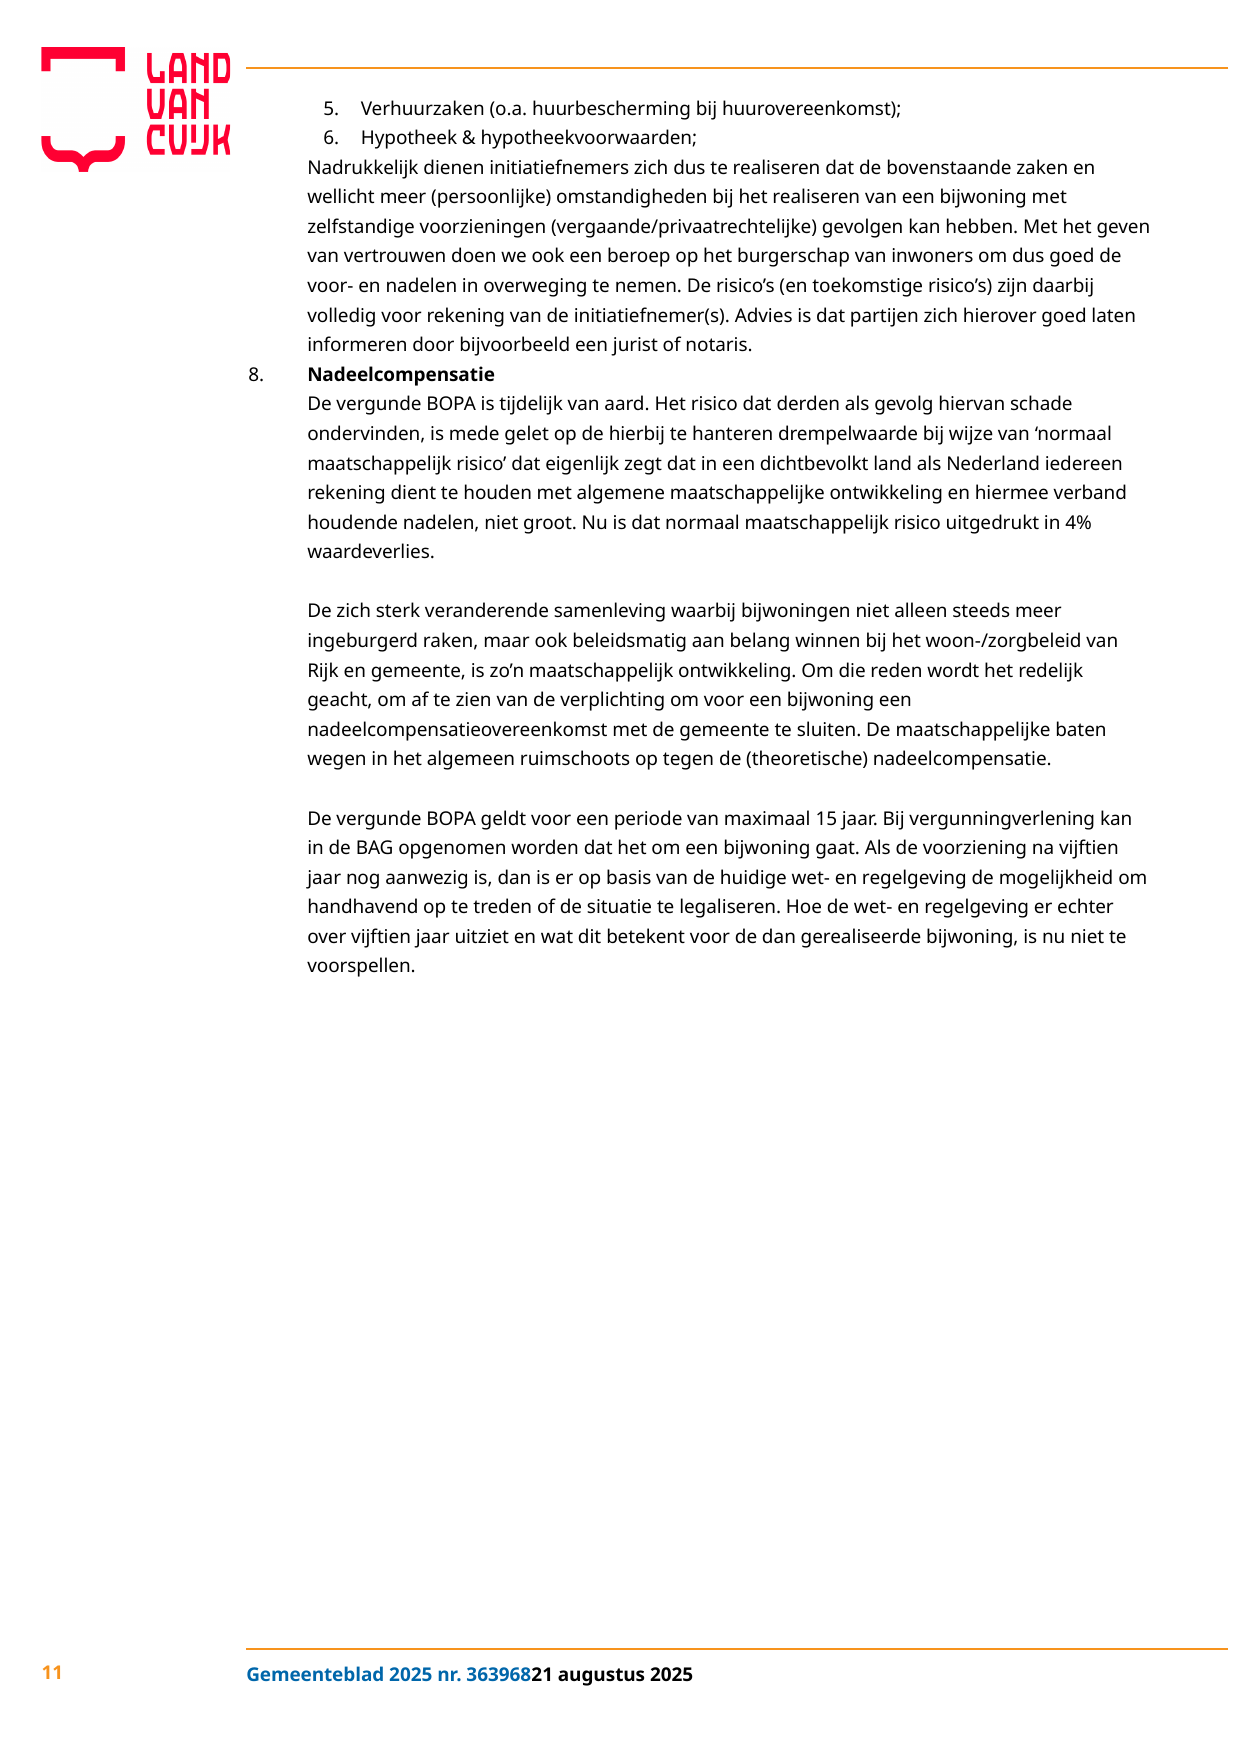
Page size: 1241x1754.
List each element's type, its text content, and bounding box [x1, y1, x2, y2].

list De vergunde BOPA is tijdelijk van aard. Het risico dat derden als gevolg hiervan schade ondervinden, is mede gelet op de hierbij te hanteren drempelwaarde bij wijze van ‘normaal maatschappelijk risico’ dat eigenlijk zegt dat in een dichtbevolkt land als Nederland iedereen rekening dient te houden met algemene maatschappelijke ontwikkeling en hiermee verband houdende nadelen, niet groot. Nu is dat normaal maatschappelijk risico uitgedrukt in 4% waardeverlies. [248, 391, 1152, 564]
list De vergunde BOPA geldt voor een periode van maximaal 15 jaar. Bij vergunningverlening kan in de BAG opgenomen worden dat het om een bijwoning gaat. Als de voorziening na vijftien jaar nog aanwezig is, dan is er op basis van de huidige wet- en regelgeving de mogelijkheid om handhavend op te treden of de situatie te legaliseren. Hoe de wet- en regelgeving er echter over vijftien jaar uitziet en wat dit betekent voor de dan gerealiseerde bijwoning, is nu niet te voorspellen. [248, 805, 1152, 978]
picture [41, 47, 231, 172]
list Nadrukkelijk dienen initiatiefnemers zich dus te realiseren dat de bovenstaande zaken en wellicht meer (persoonlijke) omstandigheden bij het realiseren van een bijwoning met zelfstandige voorzieningen (vergaande/privaatrechtelijke) gevolgen kan hebben. Met het geven van vertrouwen doen we ook een beroep op het burgerschap van inwoners om dus goed de voor- en nadelen in overweging te nemen. De risico’s (en toekomstige risico’s) zijn daarbij volledig voor rekening van de initiatiefnemer(s). Advies is dat partijen zich hierover goed laten informeren door bijvoorbeeld een jurist of notaris. [248, 154, 1152, 357]
list De zich sterk veranderende samenleving waarbij bijwoningen niet alleen steeds meer ingeburgerd raken, maar ook beleidsmatig aan belang winnen bij het woon-/zorgbeleid van Rijk en gemeente, is zo’n maatschappelijk ontwikkeling. Om die reden wordt het redelijk geacht, om af te zien van de verplichting om voor een bijwoning een nadeelcompensatieovereenkomst met de gemeente te sluiten. De maatschappelijke baten wegen in het algemeen ruimschoots op tegen de (theoretische) nadeelcompensatie. [248, 598, 1152, 771]
list Hypotheek & hypotheekvoorwaarden; [323, 124, 1152, 150]
list Verhuurzaken (o.a. huurbescherming bij huurovereenkomst); [323, 95, 1152, 121]
list Nadeelcompensatie [248, 361, 1152, 387]
